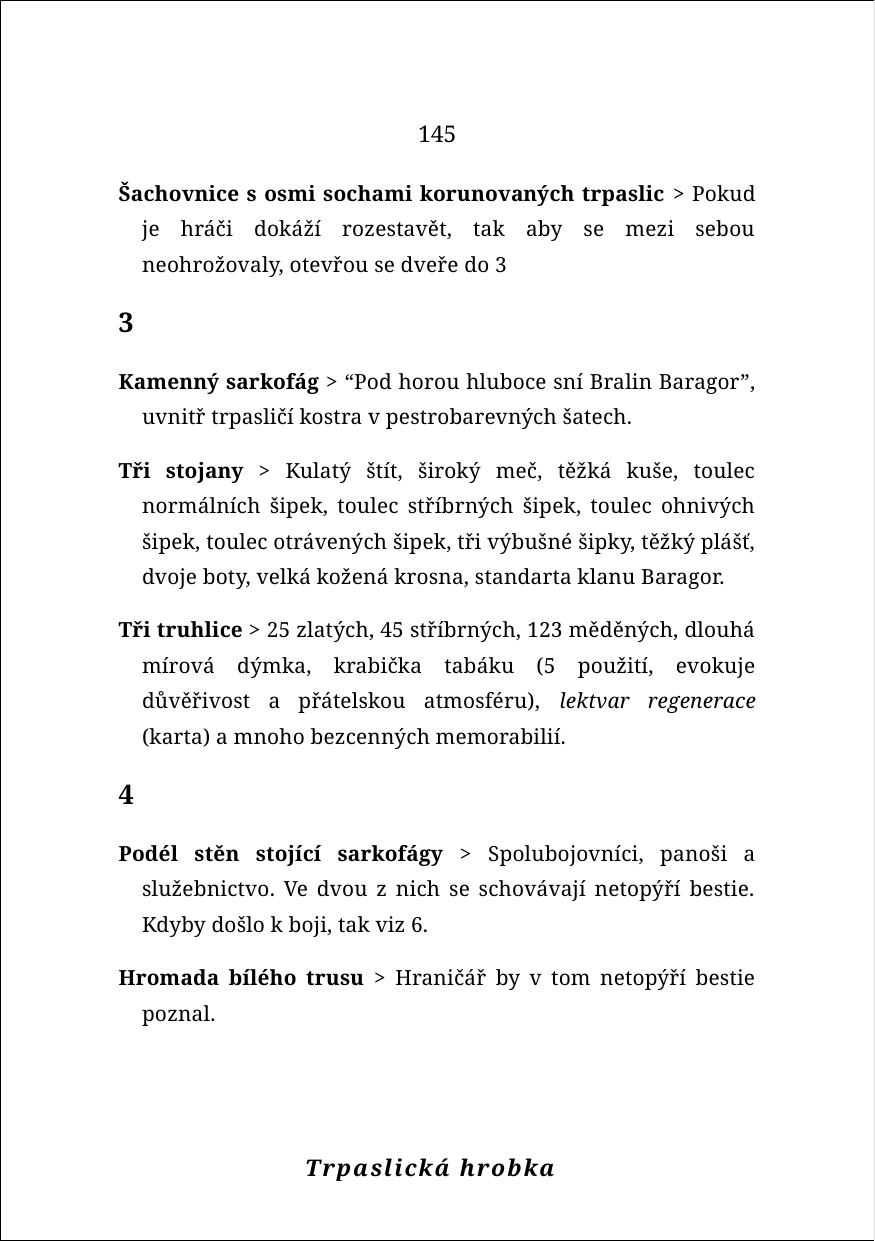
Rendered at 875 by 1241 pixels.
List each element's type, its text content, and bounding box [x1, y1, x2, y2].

text Hromada bílého trusu > Hraničář by v tom netopýří bestie poznal. [118, 963, 756, 1027]
text Tři stojany > Kulatý štít, široký meč, těžká kuše, toulec normálních šipek, toulec stříbrných šipek, toulec ohnivých šipek, toulec otrávených šipek, tři výbušné šipky, těžký plášť, dvoje boty, velká kožená krosna, standarta klanu Baragor. [118, 456, 756, 591]
text Tři truhlice > 25 zlatých, 45 stříbrných, 123 měděných, dlouhá mírová dýmka, krabička tabáku (5 použití, evokuje důvěřivost a přátelskou atmosféru), lektvar regenerace (karta) a mnoho bezcenných memorabilií. [118, 616, 756, 751]
text 3 [118, 303, 756, 340]
text Podél stěn stojící sarkofágy > Spolubojovníci, panoši a služebnictvo. Ve dvou z nich se schovávají netopýří bestie. Kdyby došlo k boji, tak viz 6. [118, 839, 756, 938]
text Kamenný sarkofág > “Pod horou hluboce sní Bralin Baragor”, uvnitř trpasličí kostra v pestrobarevných šatech. [118, 367, 756, 431]
text 4 [118, 775, 756, 812]
text Šachovnice s osmi sochami korunovaných trpaslic > Pokud je hráči dokáží rozestavět, tak aby se mezi sebou neohrožovaly, otevřou se dveře do 3 [118, 179, 756, 278]
